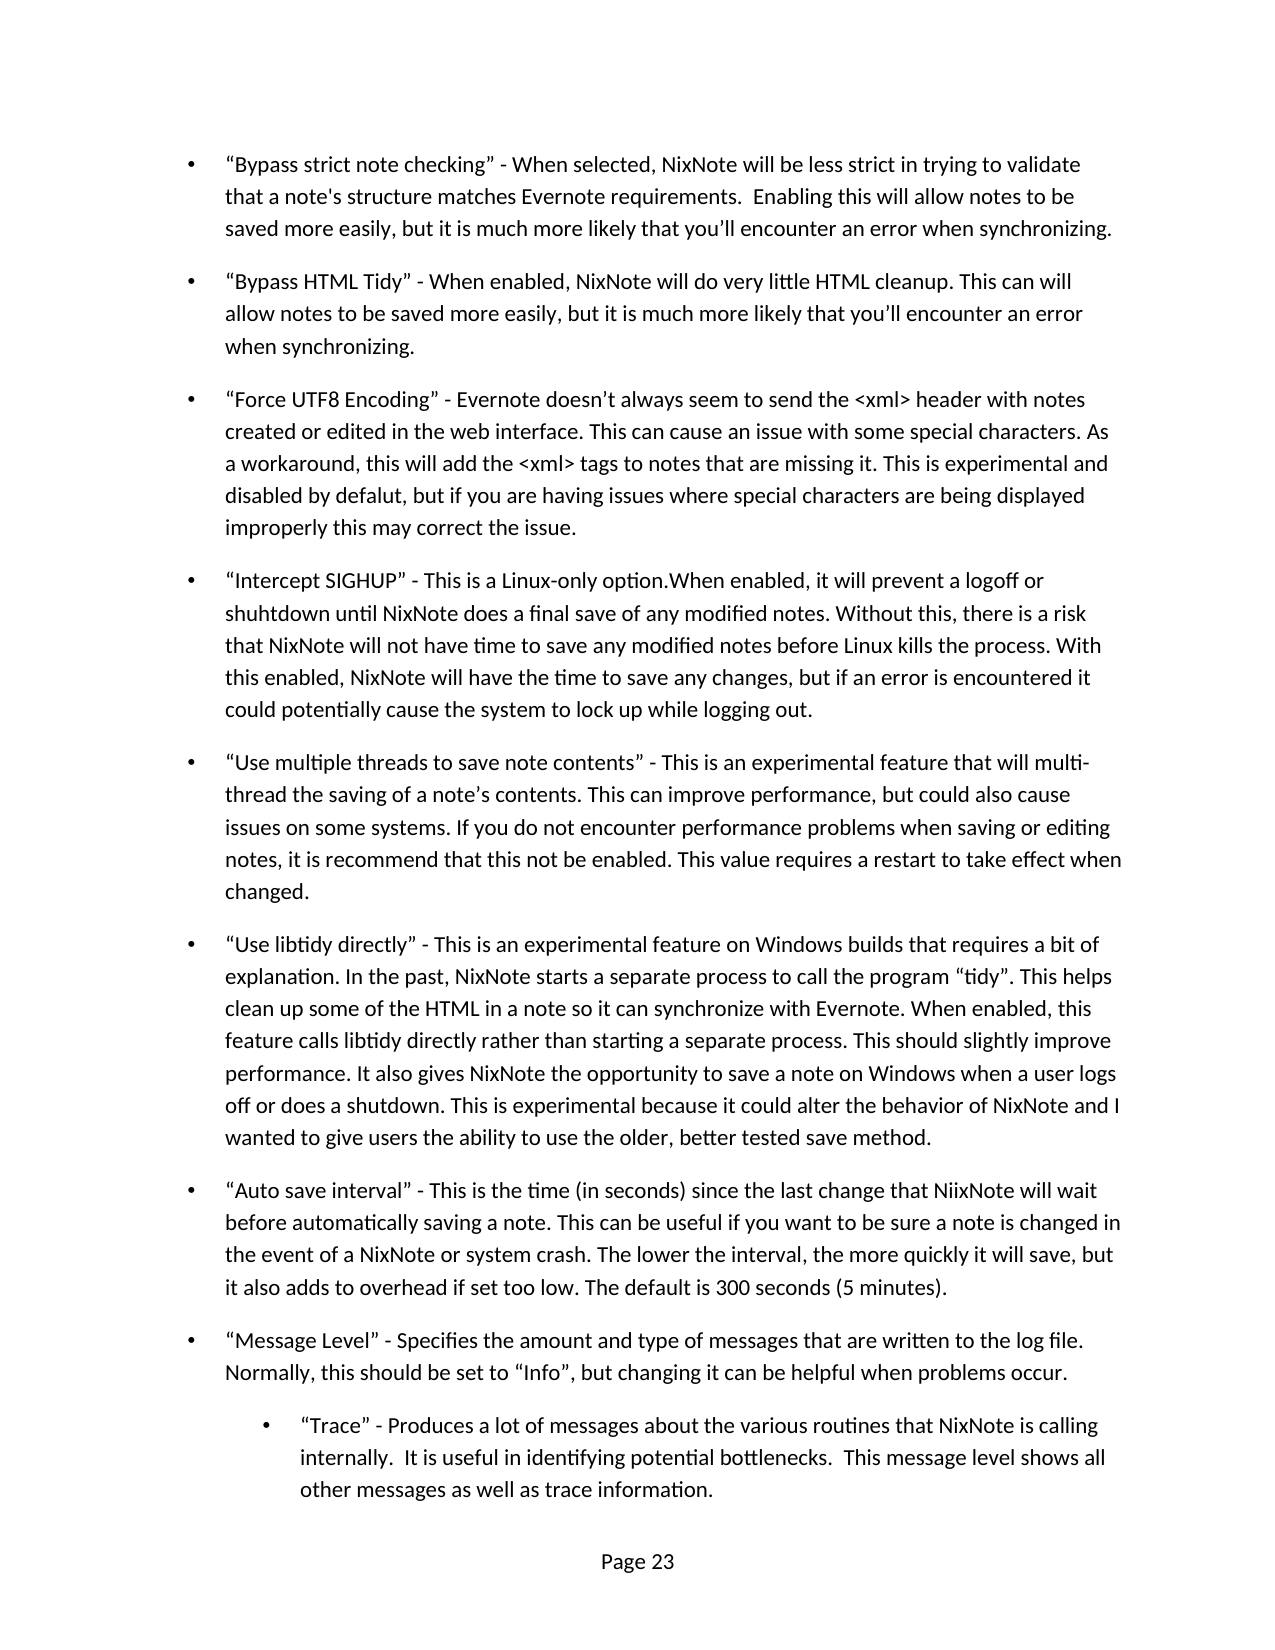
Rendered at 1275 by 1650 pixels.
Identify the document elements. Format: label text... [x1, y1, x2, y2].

list “Use libtidy directly” - This is an experimental feature on Windows builds that requires a bit of explanation. In the past, NixNote starts a separate process to call the program “tidy”. This helps clean up some of the HTML in a note so it can synchronize with Evernote. When enabled, this feature calls libtidy directly rather than starting a separate process. This should slightly improve performance. It also gives NixNote the opportunity to save a note on Windows when a user logs off or does a shutdown. This is experimental because it could alter the behavior of NixNote and I wanted to give users the ability to use the older, better tested save method. [187, 930, 1125, 1151]
list “Bypass strict note checking” - When selected, NixNote will be less strict in trying to validate that a note's structure matches Evernote requirements. Enabling this will allow notes to be saved more easily, but it is much more likely that you’ll encounter an error when synchronizing. [187, 150, 1125, 242]
list “Trace” - Produces a lot of messages about the various routines that NixNote is calling internally. It is useful in identifying potential bottlenecks. This message level shows all other messages as well as trace information. [262, 1411, 1125, 1503]
list “Bypass HTML Tidy” - When enabled, NixNote will do very little HTML cleanup. This can will allow notes to be saved more easily, but it is much more likely that you’ll encounter an error when synchronizing. [187, 267, 1125, 360]
list “Intercept SIGHUP” - This is a Linux-only option.When enabled, it will prevent a logoff or shuhtdown until NixNote does a final save of any modified notes. Without this, there is a risk that NixNote will not have time to save any modified notes before Linux kills the process. With this enabled, NixNote will have the time to save any changes, but if an error is encountered it could potentially cause the system to lock up while logging out. [187, 567, 1125, 723]
list “Auto save interval” - This is the time (in seconds) since the last change that NiixNote will wait before automatically saving a note. This can be useful if you want to be sure a note is changed in the event of a NixNote or system crash. The lower the interval, the more quickly it will save, but it also adds to overhead if set too low. The default is 300 seconds (5 minutes). [187, 1176, 1125, 1301]
list “Use multiple threads to save note contents” - This is an experimental feature that will multi-thread the saving of a note’s contents. This can improve performance, but could also cause issues on some systems. If you do not encounter performance problems when saving or editing notes, it is recommend that this not be enabled. This value requires a restart to take effect when changed. [187, 748, 1125, 905]
list “Message Level” - Specifies the amount and type of messages that are written to the log file. Normally, this should be set to “Info”, but changing it can be helpful when problems occur. [187, 1326, 1125, 1386]
list “Force UTF8 Encoding” - Evernote doesn’t always seem to send the <xml> header with notes created or edited in the web interface. This can cause an issue with some special characters. As a workaround, this will add the <xml> tags to notes that are missing it. This is experimental and disabled by defalut, but if you are having issues where special characters are being displayed improperly this may correct the issue. [187, 385, 1125, 542]
